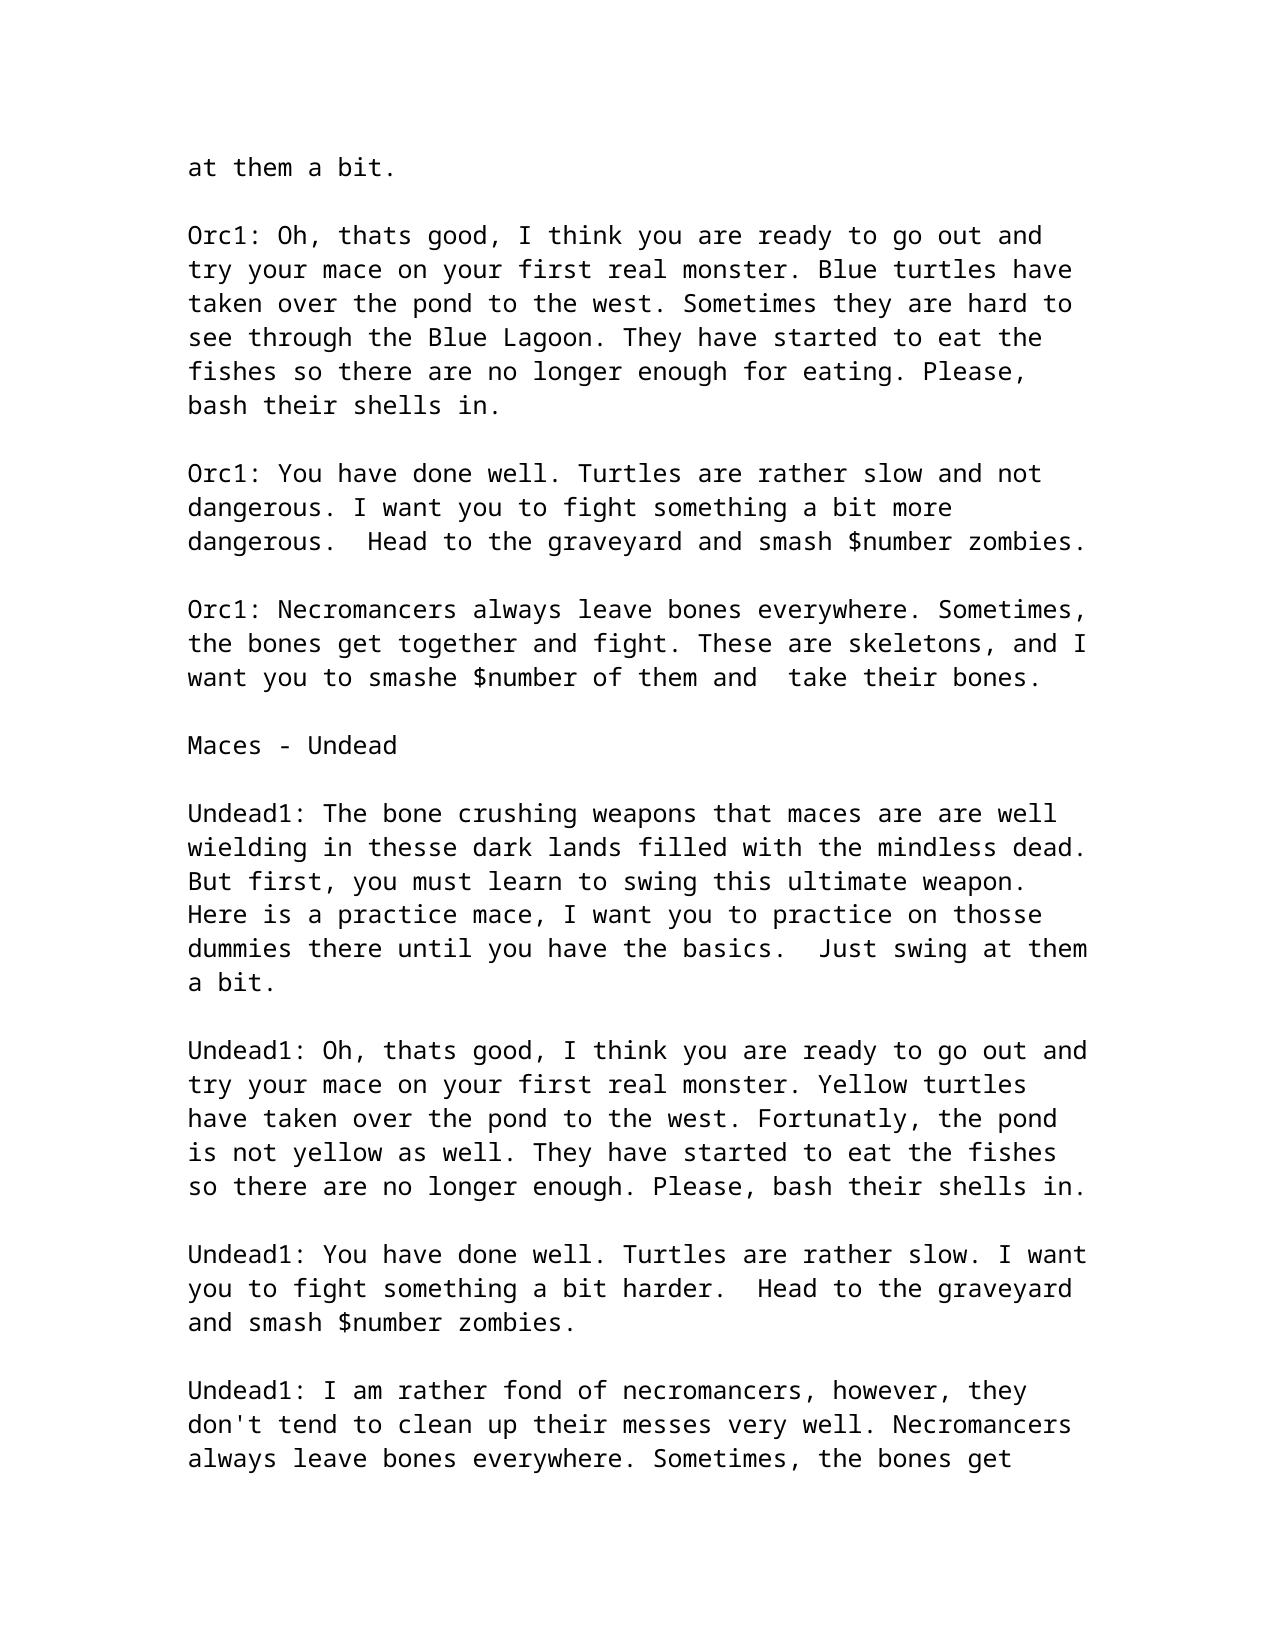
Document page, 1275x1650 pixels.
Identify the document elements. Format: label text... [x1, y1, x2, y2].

text at them a bit. [187, 150, 1087, 184]
text Orc1: Oh, thats good, I think you are ready to go out and try your mace on your first real monster. Blue turtles have taken over the pond to the west. Sometimes they are hard to see through the Blue Lagoon. They have started to eat the fishes so there are no longer enough for eating. Please, bash their shells in. [187, 218, 1087, 422]
text Maces - Undead [187, 727, 1087, 761]
text Undead1: You have done well. Turtles are rather slow. I want you to fight something a bit harder. Head to the graveyard and smash $number zombies. [187, 1237, 1087, 1338]
text Orc1: Necromancers always leave bones everywhere. Sometimes, the bones get together and fight. These are skeletons, and I want you to smashe $number of them and take their bones. [187, 591, 1087, 693]
text Undead1: I am rather fond of necromancers, however, they don't tend to clean up their messes very well. Necromancers always leave bones everywhere. Sometimes, the bones get [187, 1372, 1087, 1474]
text Orc1: You have done well. Turtles are rather slow and not dangerous. I want you to fight something a bit more dangerous. Head to the graveyard and smash $number zombies. [187, 456, 1087, 557]
text Undead1: Oh, thats good, I think you are ready to go out and try your mace on your first real monster. Yellow turtles have taken over the pond to the west. Fortunatly, the pond is not yellow as well. They have started to eat the fishes so there are no longer enough. Please, bash their shells in. [187, 1033, 1087, 1203]
text Undead1: The bone crushing weapons that maces are are well wielding in thesse dark lands filled with the mindless dead. But first, you must learn to swing this ultimate weapon. Here is a practice mace, I want you to practice on thosse dummies there until you have the basics. Just swing at them a bit. [187, 795, 1087, 999]
